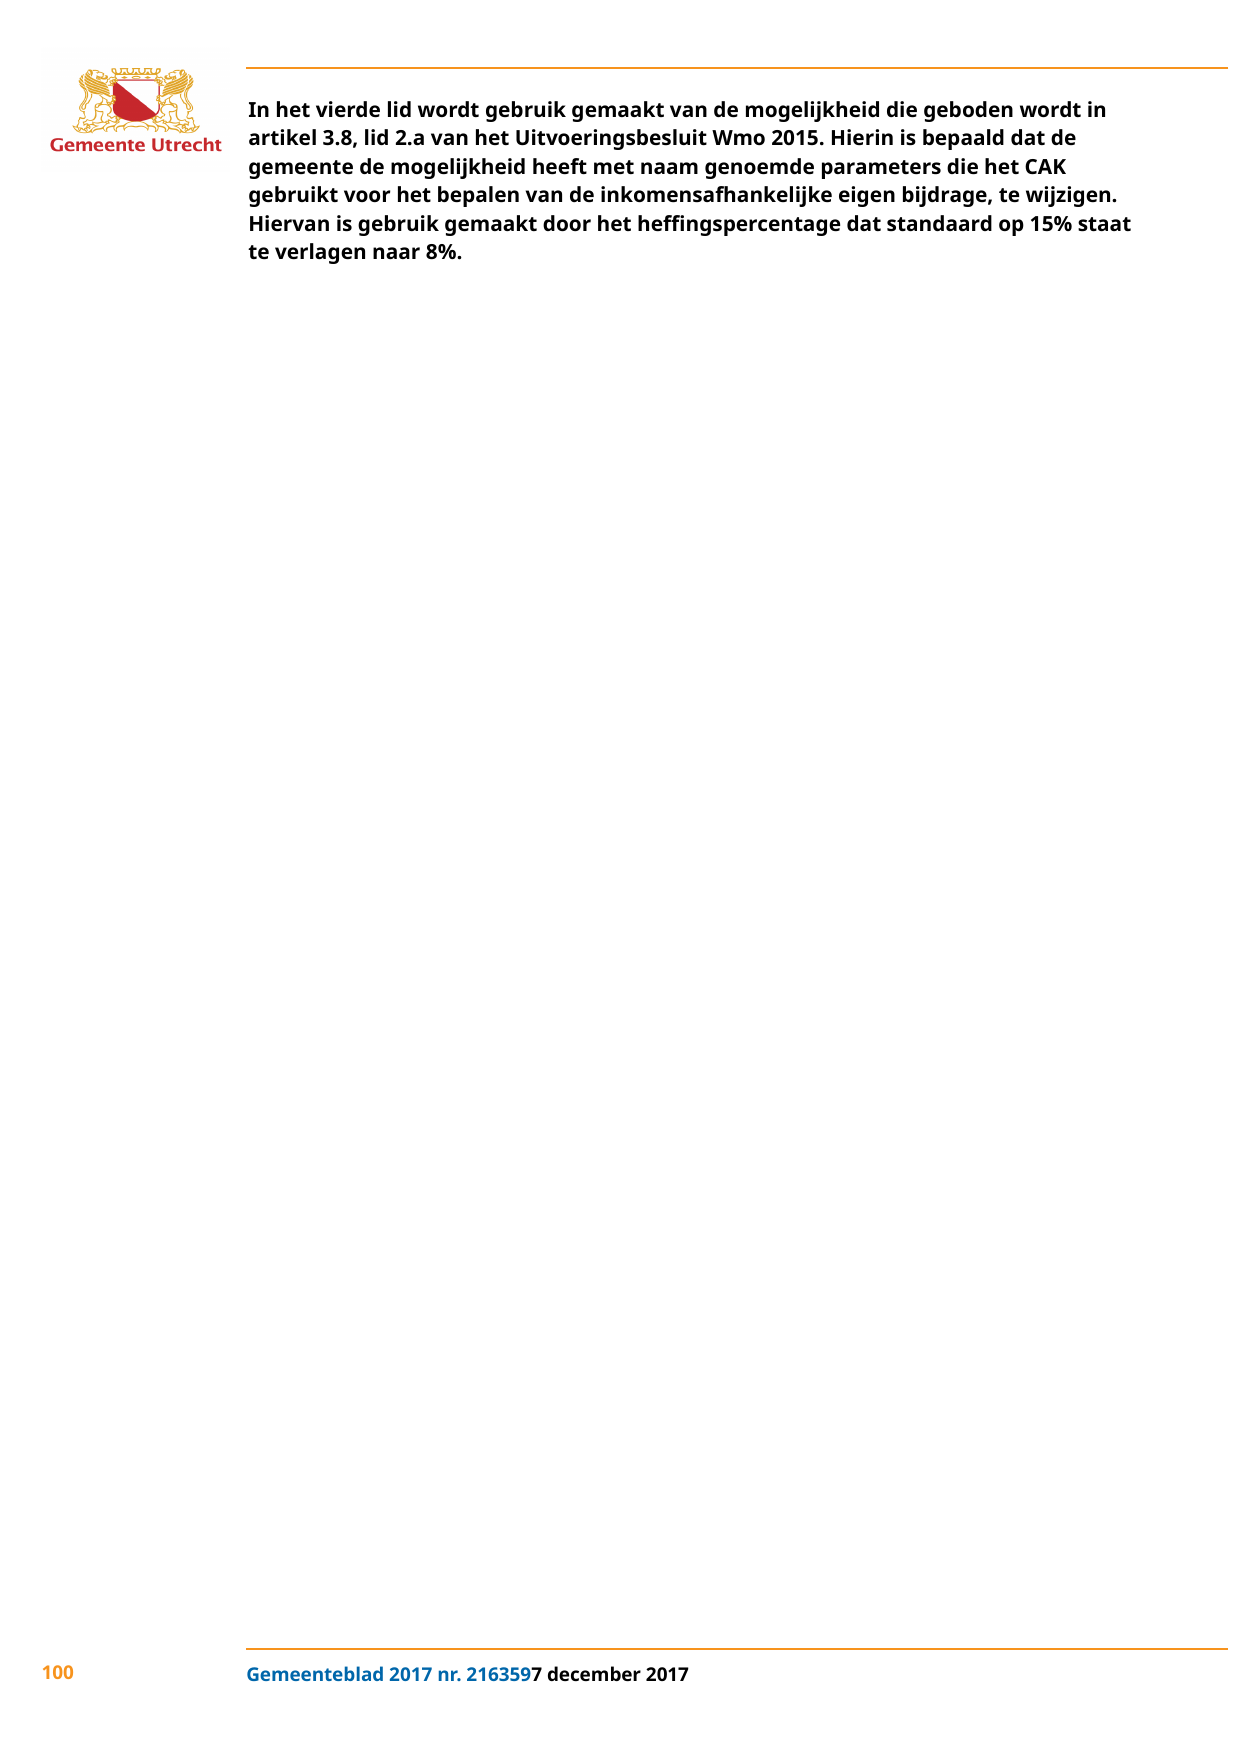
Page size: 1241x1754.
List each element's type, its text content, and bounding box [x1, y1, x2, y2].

text In het vierde lid wordt gebruik gemaakt van de mogelijkheid die geboden wordt in artikel 3.8, lid 2.a van het Uitvoeringsbesluit Wmo 2015. Hierin is bepaald dat de gemeente de mogelijkheid heeft met naam genoemde parameters die het CAK gebruikt voor het bepalen van de inkomensafhankelijke eigen bijdrage, te wijzigen. Hiervan is gebruik gemaakt door het heffingspercentage dat standaard op 15% staat te verlagen naar 8%. [248, 95, 1152, 266]
picture [41, 47, 231, 172]
